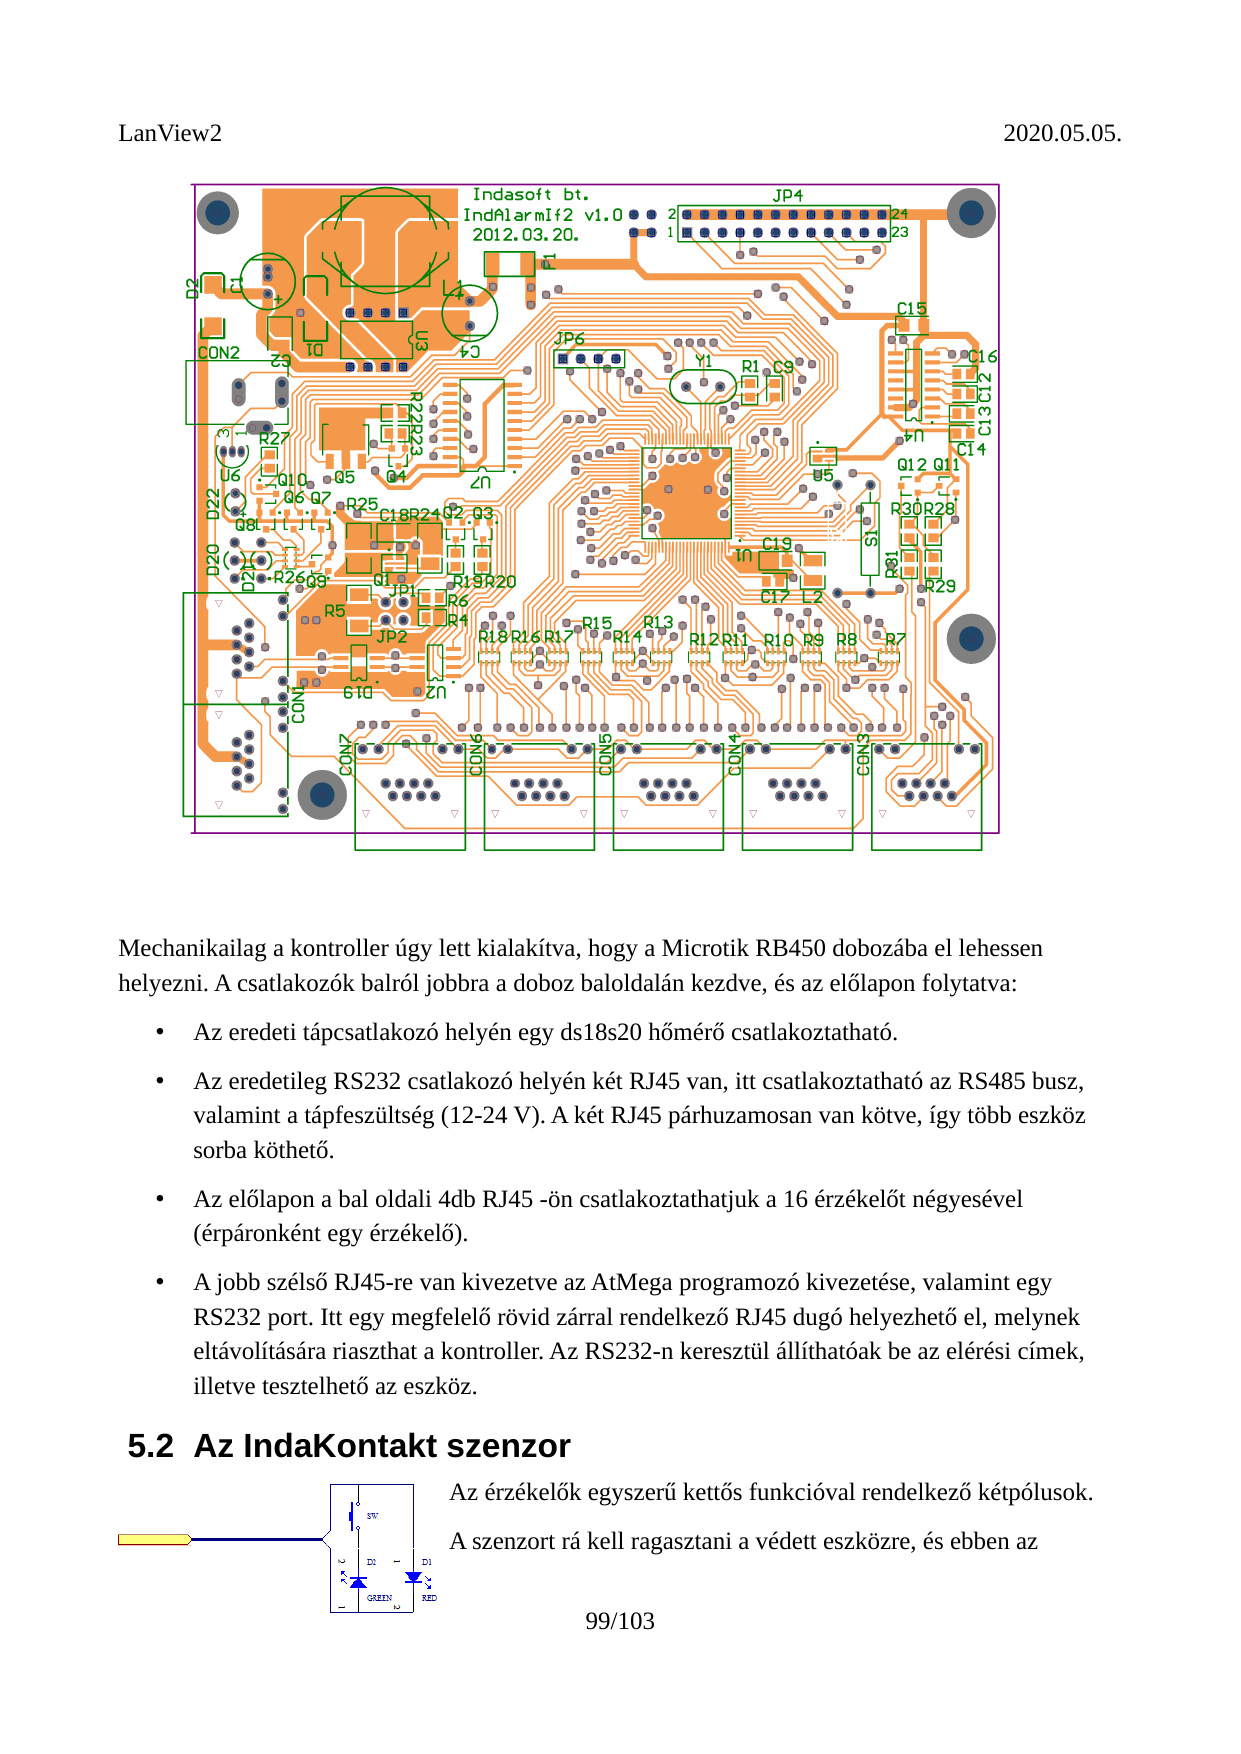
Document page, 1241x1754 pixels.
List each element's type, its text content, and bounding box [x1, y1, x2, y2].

subtitle Az IndaKontakt szenzor [118, 1426, 1122, 1465]
text Mechanikailag a kontroller úgy lett kialakítva, hogy a Microtik RB450 dobozába el lehessen helyezni. A csatlakozók balról jobbra a doboz baloldalán kezdve, és az előlapon folytatva: [118, 933, 1122, 996]
picture [118, 177, 1039, 864]
text Az érzékelők egyszerű kettős funkcióval rendelkező kétpólusok. [118, 1477, 1122, 1506]
list Az előlapon a bal oldali 4db RJ45 -ön csatlakoztathatjuk a 16 érzékelőt négyesével (érpáronként egy érzékelő). [156, 1184, 1122, 1247]
list Az eredetileg RS232 csatlakozó helyén két RJ45 van, itt csatlakoztatható az RS485 busz, valamint a tápfeszültség (12-24 V). A két RJ45 párhuzamosan van kötve, így több eszköz sorba köthető. [156, 1066, 1122, 1163]
list A jobb szélső RJ45-re van kivezetve az AtMega programozó kivezetése, valamint egy RS232 port. Itt egy megfelelő rövid zárral rendelkező RJ45 dugó helyezhető el, melynek eltávolítására riaszthat a kontroller. Az RS232-n keresztül állíthatóak be az elérési címek, illetve tesztelhető az eszköz. [156, 1267, 1122, 1399]
list Az eredeti tápcsatlakozó helyén egy ds18s20 hőmérő csatlakoztatható. [156, 1017, 1122, 1046]
text A szenzort rá kell ragasztani a védett eszközre, és ebben az [447, 1526, 1122, 1555]
